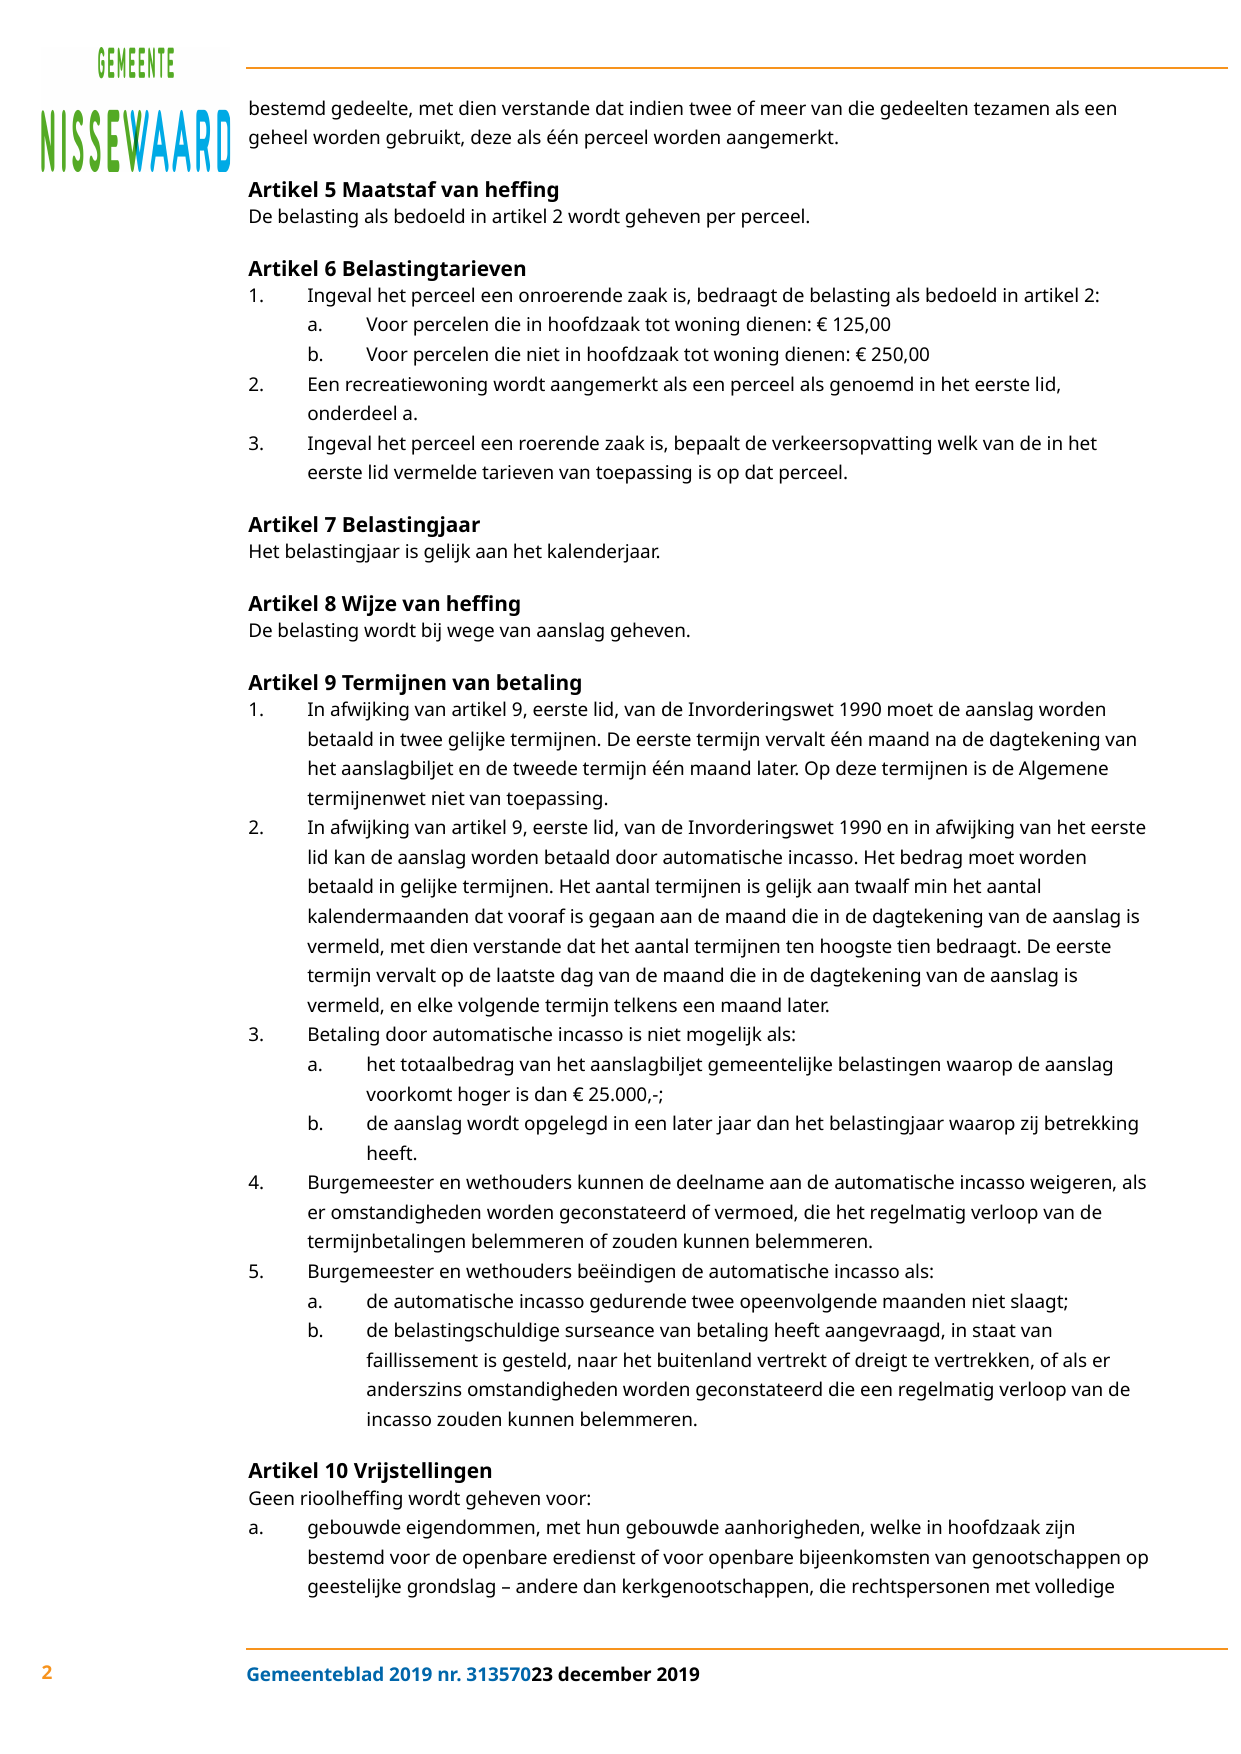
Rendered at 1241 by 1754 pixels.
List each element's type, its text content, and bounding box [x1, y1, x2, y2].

text Artikel 7 Belastingjaar [248, 510, 1152, 538]
text Artikel 10 Vrijstellingen [248, 1457, 1152, 1485]
text Artikel 8 Wijze van heffing [248, 589, 1152, 617]
list Voor percelen die in hoofdzaak tot woning dienen: € 125,00 [307, 312, 1152, 337]
picture [200, 151, 206, 172]
picture [41, 47, 231, 172]
list Ingeval het perceel een onroerende zaak is, bedraagt de belasting als bedoeld in artikel 2: [248, 282, 1152, 308]
picture [201, 122, 206, 138]
text Artikel 6 Belastingtarieven [248, 254, 1152, 282]
text De belasting als bedoeld in artikel 2 wordt geheven per perceel. [248, 203, 1152, 229]
list de automatische incasso gedurende twee opeenvolgende maanden niet slaagt; [307, 1288, 1152, 1313]
picture [176, 157, 187, 172]
list gebouwde eigendommen, met hun gebouwde aanhorigheden, welke in hoofdzaak zijn bestemd voor de openbare eredienst of voor openbare bijeenkomsten van genootschappen op geestelijke grondslag – andere dan kerkgenootschappen, die rechtspersonen met volledige [248, 1514, 1152, 1599]
picture [154, 157, 165, 172]
text De belasting wordt bij wege van aanslag geheven. [248, 617, 1152, 643]
list Een recreatiewoning wordt aangemerkt als een perceel als genoemd in het eerste lid, onderdeel a. [248, 371, 1152, 426]
list Voor percelen die niet in hoofdzaak tot woning dienen: € 250,00 [307, 341, 1152, 367]
picture [222, 122, 227, 160]
text Geen rioolheffing wordt geheven voor: [248, 1485, 1152, 1511]
list Ingeval het perceel een roerende zaak is, bepaalt de verkeersopvatting welk van de in het eerste lid vermelde tarieven van toepassing is op dat perceel. [248, 430, 1152, 485]
text bestemd gedeelte, met dien verstande dat indien twee of meer van die gedeelten tezamen als een geheel worden gebruikt, deze als één perceel worden aangemerkt. [248, 95, 1152, 150]
list In afwijking van artikel 9, eerste lid, van de Invorderingswet 1990 moet de aanslag worden betaald in twee gelijke termijnen. De eerste termijn vervalt één maand na de dagtekening van het aanslagbiljet en de tweede termijn één maand later. Op deze termijnen is de Algemene termijnenwet niet van toepassing. [248, 696, 1152, 811]
list de aanslag wordt opgelegd in een later jaar dan het belastingjaar waarop zij betrekking heeft. [307, 1110, 1152, 1166]
list Betaling door automatische incasso is niet mogelijk als: [248, 1022, 1152, 1047]
list Burgemeester en wethouders beëindigen de automatische incasso als: [248, 1258, 1152, 1284]
list het totaalbedrag van het aanslagbiljet gemeentelijke belastingen waarop de aanslag voorkomt hoger is dan € 25.000,-; [307, 1051, 1152, 1106]
text Artikel 9 Termijnen van betaling [248, 668, 1152, 696]
list Burgemeester en wethouders kunnen de deelname aan de automatische incasso weigeren, als er omstandigheden worden geconstateerd of vermoed, die het regelmatig verloop van de termijnbetalingen belemmeren of zouden kunnen belemmeren. [248, 1169, 1152, 1254]
text Het belastingjaar is gelijk aan het kalenderjaar. [248, 538, 1152, 564]
list de belastingschuldige surseance van betaling heeft aangevraagd, in staat van faillissement is gesteld, naar het buitenland vertrekt of dreigt te vertrekken, of als er anderszins omstandigheden worden geconstateerd die een regelmatig verloop van de incasso zouden kunnen belemmeren. [307, 1317, 1152, 1432]
list In afwijking van artikel 9, eerste lid, van de Invorderingswet 1990 en in afwijking van het eerste lid kan de aanslag worden betaald door automatische incasso. Het bedrag moet worden betaald in gelijke termijnen. Het aantal termijnen is gelijk aan twaalf min het aantal kalendermaanden dat vooraf is gegaan aan de maand die in de dagtekening van de aanslag is vermeld, met dien verstande dat het aantal termijnen ten hoogste tien bedraagt. De eerste termijn vervalt op de laatste dag van de maand die in de dagtekening van de aanslag is vermeld, en elke volgende termijn telkens een maand later. [248, 814, 1152, 1018]
text Artikel 5 Maatstaf van heffing [248, 175, 1152, 203]
